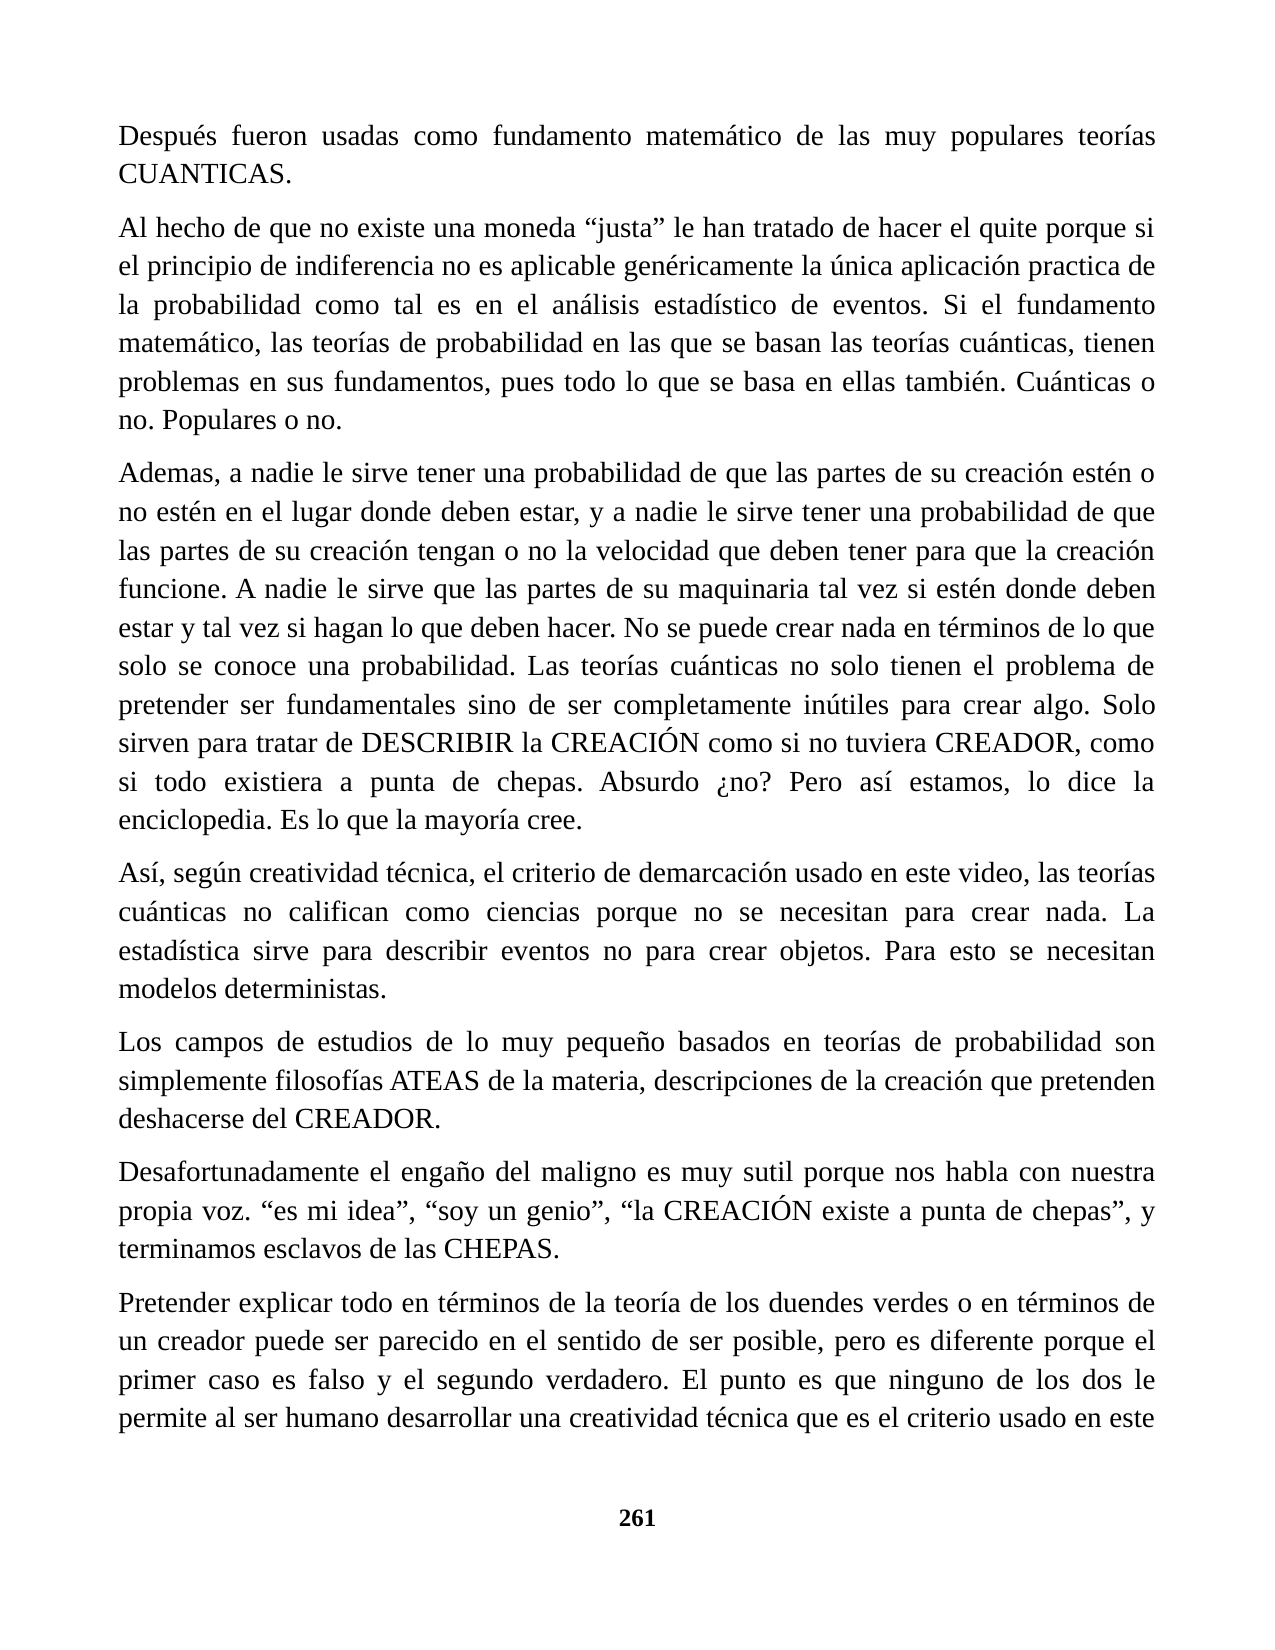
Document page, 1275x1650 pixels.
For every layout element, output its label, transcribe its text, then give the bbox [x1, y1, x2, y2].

text Pretender explicar todo en términos de la teoría de los duendes verdes o en términos de un creador puede ser parecido en el sentido de ser posible, pero es diferente porque el primer caso es falso y el segundo verdadero. El punto es que ninguno de los dos le permite al ser humano desarrollar una creatividad técnica que es el criterio usado en este [118, 1285, 1157, 1434]
text Desafortunadamente el engaño del maligno es muy sutil porque nos habla con nuestra propia voz. “es mi idea”, “soy un genio”, “la CREACIÓN existe a punta de chepas”, y terminamos esclavos de las CHEPAS. [118, 1154, 1157, 1265]
text Después fueron usadas como fundamento matemático de las muy populares teorías CUANTICAS. [118, 118, 1157, 190]
text Al hecho de que no existe una moneda “justa” le han tratado de hacer el quite porque si el principio de indiferencia no es aplicable genéricamente la única aplicación practica de la probabilidad como tal es en el análisis estadístico de eventos. Si el fundamento matemático, las teorías de probabilidad en las que se basan las teorías cuánticas, tienen problemas en sus fundamentos, pues todo lo que se basa en ellas también. Cuánticas o no. Populares o no. [118, 210, 1157, 436]
text Así, según creatividad técnica, el criterio de demarcación usado en este video, las teorías cuánticas no califican como ciencias porque no se necesitan para crear nada. La estadística sirve para describir eventos no para crear objetos. Para esto se necesitan modelos deterministas. [118, 856, 1157, 1005]
text Ademas, a nadie le sirve tener una probabilidad de que las partes de su creación estén o no estén en el lugar donde deben estar, y a nadie le sirve tener una probabilidad de que las partes de su creación tengan o no la velocidad que deben tener para que la creación funcione. A nadie le sirve que las partes de su maquinaria tal vez si estén donde deben estar y tal vez si hagan lo que deben hacer. No se puede crear nada en términos de lo que solo se conoce una probabilidad. Las teorías cuánticas no solo tienen el problema de pretender ser fundamentales sino de ser completamente inútiles para crear algo. Solo sirven para tratar de DESCRIBIR la CREACIÓN como si no tuviera CREADOR, como si todo existiera a punta de chepas. Absurdo ¿no? Pero así estamos, lo dice la enciclopedia. Es lo que la mayoría cree. [118, 456, 1157, 836]
text Los campos de estudios de lo muy pequeño basados en teorías de probabilidad son simplemente filosofías ATEAS de la materia, descripciones de la creación que pretenden deshacerse del CREADOR. [118, 1024, 1157, 1135]
